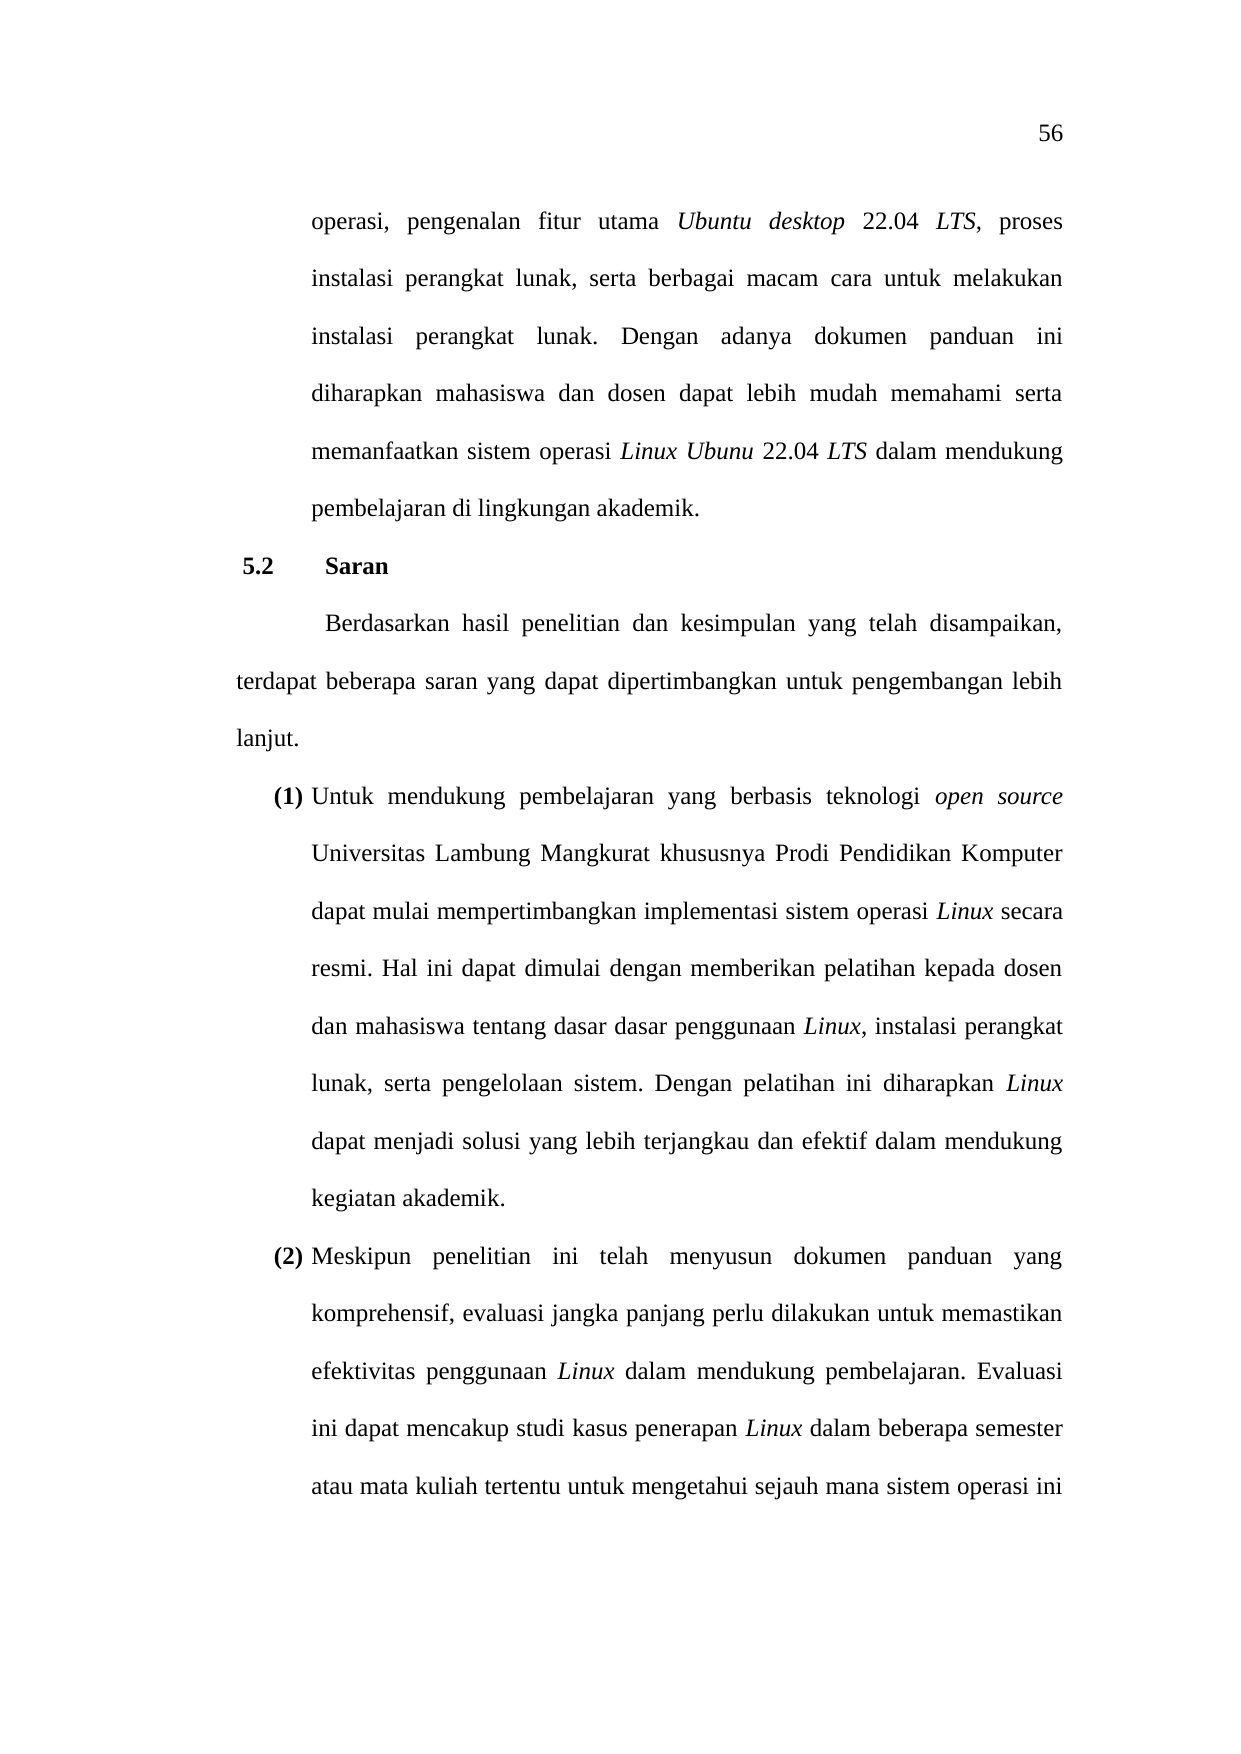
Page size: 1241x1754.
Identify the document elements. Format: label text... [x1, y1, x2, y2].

list Untuk mendukung pembelajaran yang berbasis teknologi open source Universitas Lambung Mangkurat khususnya Prodi Pendidikan Komputer dapat mulai mempertimbangkan implementasi sistem operasi Linux secara resmi. Hal ini dapat dimulai dengan memberikan pelatihan kepada dosen dan mahasiswa tentang dasar dasar penggunaan Linux, instalasi perangkat lunak, serta pengelolaan sistem. Dengan pelatihan ini diharapkan Linux dapat menjadi solusi yang lebih terjangkau dan efektif dalam mendukung kegiatan akademik. [274, 781, 1063, 1212]
subtitle Saran [236, 551, 1063, 580]
list Meskipun penelitian ini telah menyusun dokumen panduan yang komprehensif, evaluasi jangka panjang perlu dilakukan untuk memastikan efektivitas penggunaan Linux dalam mendukung pembelajaran. Evaluasi ini dapat mencakup studi kasus penerapan Linux dalam beberapa semester atau mata kuliah tertentu untuk mengetahui sejauh mana sistem operasi ini [274, 1241, 1063, 1500]
text Berdasarkan hasil penelitian dan kesimpulan yang telah disampaikan, terdapat beberapa saran yang dapat dipertimbangkan untuk pengembangan lebih lanjut. [236, 608, 1063, 752]
list operasi, pengenalan fitur utama Ubuntu desktop 22.04 LTS, proses instalasi perangkat lunak, serta berbagai macam cara untuk melakukan instalasi perangkat lunak. Dengan adanya dokumen panduan ini diharapkan mahasiswa dan dosen dapat lebih mudah memahami serta memanfaatkan sistem operasi Linux Ubunu 22.04 LTS dalam mendukung pembelajaran di lingkungan akademik. [274, 206, 1063, 522]
